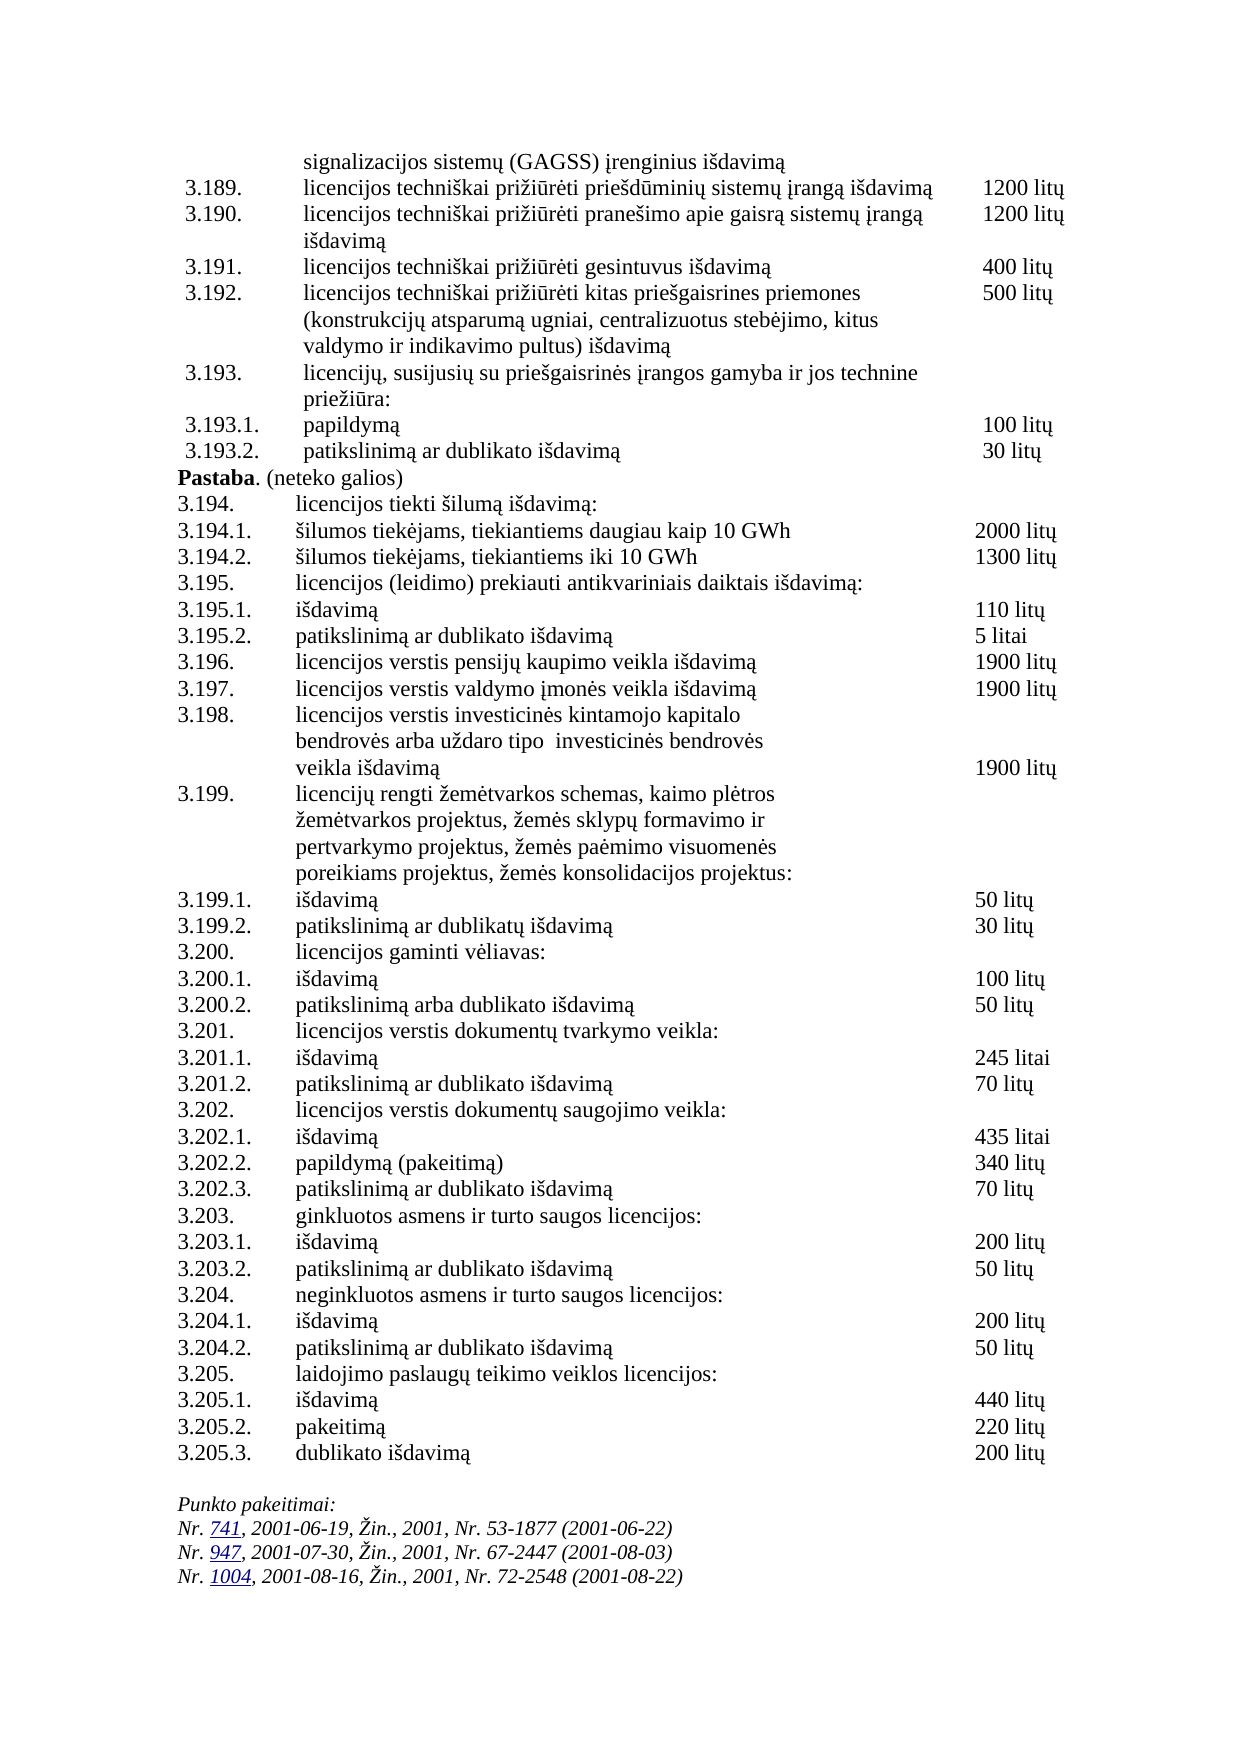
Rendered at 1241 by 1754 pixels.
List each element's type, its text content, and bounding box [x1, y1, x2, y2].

text 3.202.2. papildymą (pakeitimą) 340 litų [177, 1149, 1122, 1176]
table_cell 400 litų [971, 253, 1144, 279]
table_cell 1200 litų [971, 200, 1144, 253]
text 3.201. licencijos verstis dokumentų tvarkymo veikla: [177, 1017, 1122, 1044]
text 3.199.1. išdavimą 50 litų [177, 886, 1122, 912]
text Nr. 741, 2001-06-19, Žin., 2001, Nr. 53-1877 (2001-06-22) [177, 1516, 1122, 1540]
text 3.199.2. patikslinimą ar dublikatų išdavimą 30 litų [177, 912, 1122, 938]
text poreikiams projektus, žemės konsolidacijos projektus: [177, 859, 1122, 886]
table_cell signalizacijos sistemų (GAGSS) įrenginius išdavimą [292, 148, 971, 174]
text 3.205. laidojimo paslaugų teikimo veiklos licencijos: [177, 1360, 1122, 1386]
table_cell licencijos techniškai prižiūrėti gesintuvus išdavimą [292, 253, 971, 279]
text 3.195.1. išdavimą 110 litų [177, 596, 1122, 622]
table_cell 3.190. [174, 200, 292, 253]
text 3.205.1. išdavimą 440 litų [177, 1386, 1122, 1413]
table_cell 3.193.2. [174, 438, 292, 464]
table_cell 3.192. [174, 280, 292, 358]
text 3.201.1. išdavimą 245 litai [177, 1044, 1122, 1070]
table_cell patikslinimą ar dublikato išdavimą [292, 438, 971, 464]
text 3.201.2. patikslinimą ar dublikato išdavimą 70 litų [177, 1070, 1122, 1096]
table_cell papildymą [292, 411, 971, 438]
table_cell [174, 148, 292, 174]
table_cell 100 litų [971, 411, 1144, 438]
text 3.198. licencijos verstis investicinės kintamojo kapitalo bendrovės arba uždaro tipo investicinės bendrovės veikla išdavimą 1900 litų [177, 701, 1122, 780]
text 3.196. licencijos verstis pensijų kaupimo veikla išdavimą 1900 litų [177, 648, 1107, 675]
table_cell licencijos techniškai prižiūrėti kitas priešgaisrines priemones (konstrukcijų atsparumą ugniai, centralizuotus stebėjimo, kitus valdymo ir indikavimo pultus) išdavimą [292, 280, 971, 358]
table_cell 3.191. [174, 253, 292, 279]
text 3.204. neginkluotos asmens ir turto saugos licencijos: [177, 1281, 1122, 1307]
text Punkto pakeitimai: [177, 1492, 1122, 1516]
table_cell 30 litų [971, 438, 1144, 464]
text Pastaba. (neteko galios) [177, 464, 1122, 490]
table_cell [971, 148, 1144, 174]
text Nr. 947, 2001-07-30, Žin., 2001, Nr. 67-2447 (2001-08-03) [177, 1540, 1122, 1564]
text 3.194.2. šilumos tiekėjams, tiekiantiems iki 10 GWh 1300 litų [177, 543, 1122, 569]
text 3.195.2. patikslinimą ar dublikato išdavimą 5 litai [177, 622, 1122, 648]
table_cell 3.193. [174, 359, 292, 411]
text 3.203. ginkluotos asmens ir turto saugos licencijos: [177, 1202, 1122, 1228]
text žemėtvarkos projektus, žemės sklypų formavimo ir [192, 807, 1122, 833]
text 3.194. licencijos tiekti šilumą išdavimą: [177, 490, 1122, 517]
table_cell 3.193.1. [174, 411, 292, 438]
text 3.203.1. išdavimą 200 litų [177, 1228, 1122, 1254]
text 3.202. licencijos verstis dokumentų saugojimo veikla: [177, 1096, 1122, 1123]
text 3.204.1. išdavimą 200 litų [177, 1307, 1122, 1334]
table_cell licencijų, susijusių su priešgaisrinės įrangos gamyba ir jos technine priežiūra: [292, 359, 971, 411]
table_cell 1200 litų [971, 174, 1144, 200]
text Nr. 1004, 2001-08-16, Žin., 2001, Nr. 72-2548 (2001-08-22) [177, 1564, 1122, 1588]
text 3.199. licencijų rengti žemėtvarkos schemas, kaimo plėtros [177, 780, 1122, 807]
text 3.202.1. išdavimą 435 litai [177, 1123, 1122, 1149]
text 3.205.2. pakeitimą 220 litų [177, 1413, 1122, 1439]
text 3.194.1. šilumos tiekėjams, tiekiantiems daugiau kaip 10 GWh 2000 litų [177, 517, 1122, 543]
text 3.203.2. patikslinimą ar dublikato išdavimą 50 litų [177, 1254, 1122, 1281]
table_cell licencijos techniškai prižiūrėti priešdūminių sistemų įrangą išdavimą [292, 174, 971, 200]
table_cell 500 litų [971, 280, 1144, 358]
text 3.204.2. patikslinimą ar dublikato išdavimą 50 litų [177, 1334, 1122, 1360]
table_cell licencijos techniškai prižiūrėti pranešimo apie gaisrą sistemų įrangą išdavimą [292, 200, 971, 253]
text 3.205.3. dublikato išdavimą 200 litų [177, 1439, 1122, 1465]
text 3.200.1. išdavimą 100 litų [177, 965, 1122, 991]
text 3.200. licencijos gaminti vėliavas: [177, 938, 1122, 965]
table_cell 3.189. [174, 174, 292, 200]
text 3.195. licencijos (leidimo) prekiauti antikvariniais daiktais išdavimą: [177, 569, 1122, 596]
text 3.200.2. patikslinimą arba dublikato išdavimą 50 litų [177, 991, 1122, 1017]
text pertvarkymo projektus, žemės paėmimo visuomenės [177, 833, 1122, 859]
table_cell [971, 359, 1144, 411]
text 3.202.3. patikslinimą ar dublikato išdavimą 70 litų [177, 1176, 1122, 1202]
text 3.197. licencijos verstis valdymo įmonės veikla išdavimą 1900 litų [177, 675, 1107, 701]
